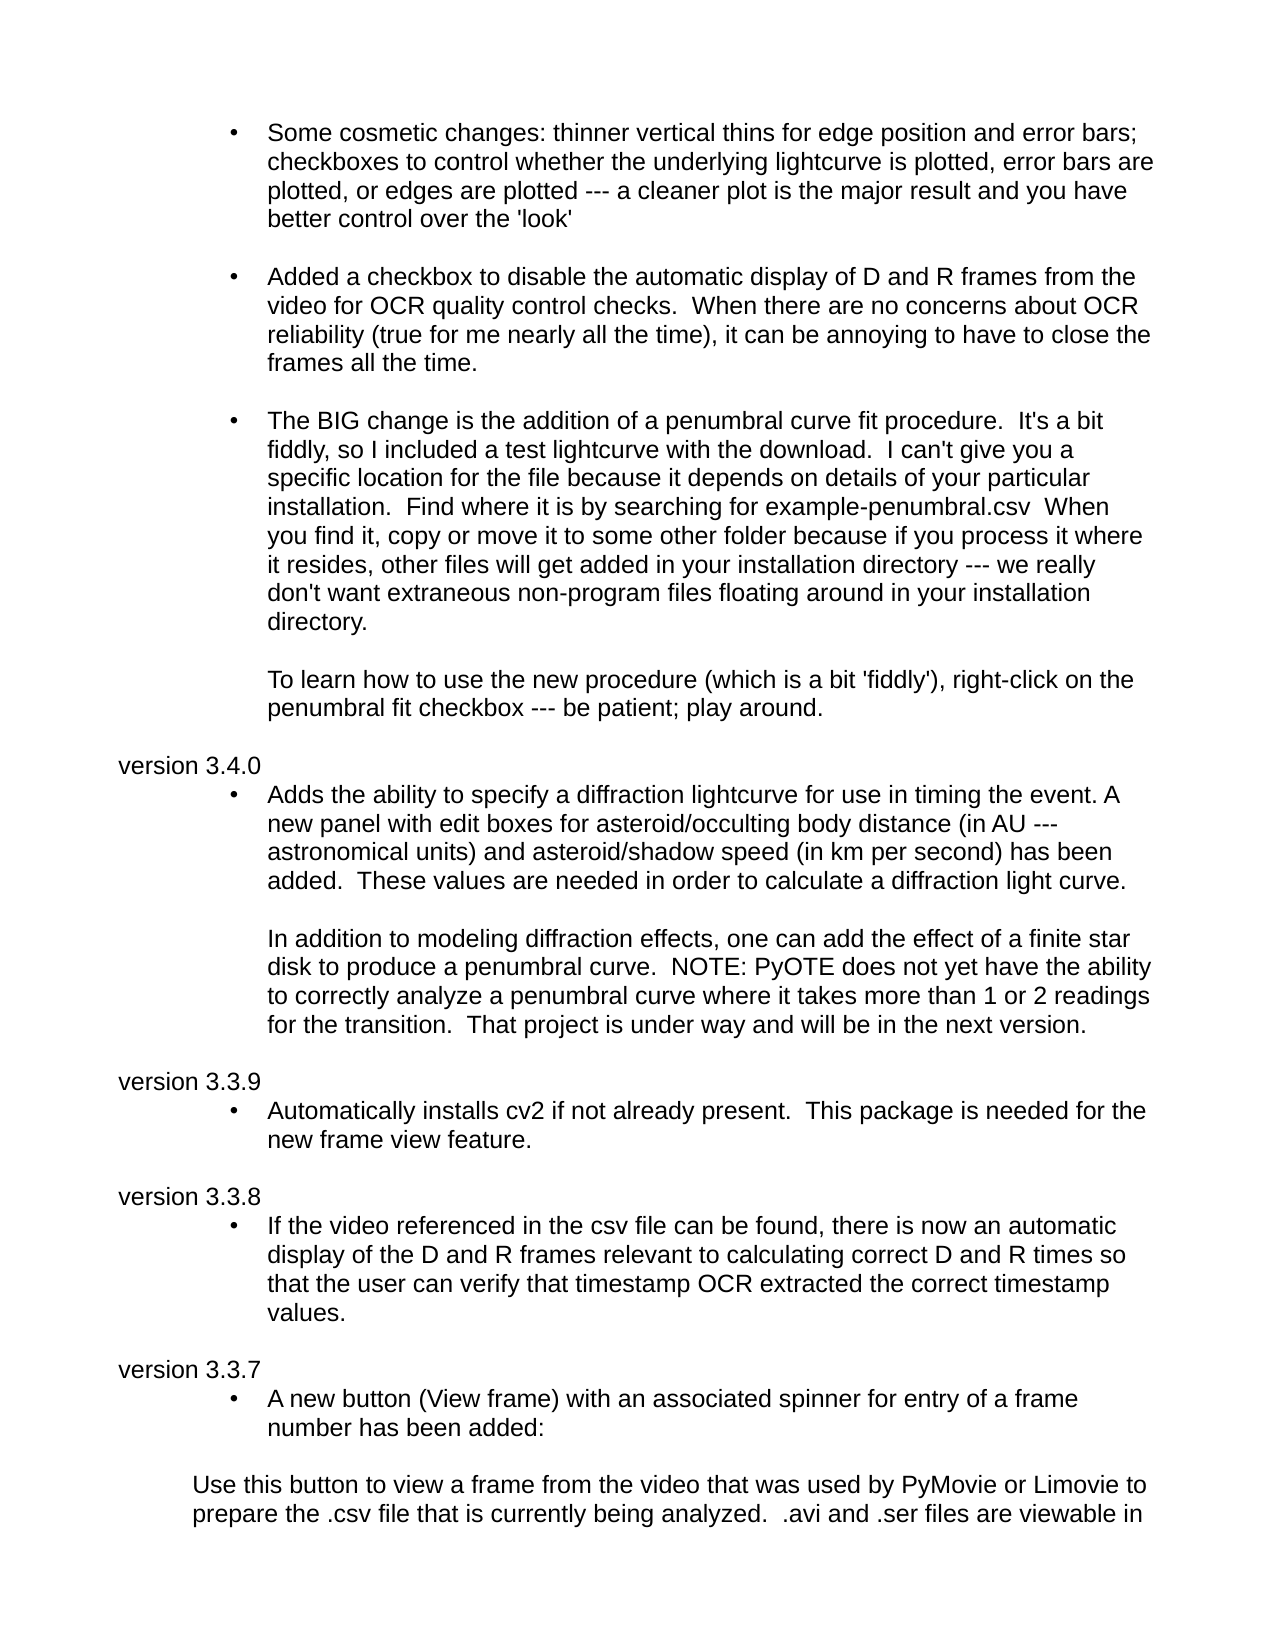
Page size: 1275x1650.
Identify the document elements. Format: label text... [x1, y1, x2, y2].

list Automatically installs cv2 if not already present. This package is needed for the new frame view feature. [229, 1096, 1157, 1182]
text version 3.3.8 [118, 1182, 1157, 1211]
list A new button (View frame) with an associated spinner for entry of a frame number has been added: [229, 1384, 1157, 1441]
text version 3.3.7 [118, 1355, 1157, 1384]
list If the video referenced in the csv file can be found, there is now an automatic display of the D and R frames relevant to calculating correct D and R times so that the user can verify that timestamp OCR extracted the correct timestamp values. [229, 1211, 1157, 1355]
text version 3.3.9 [118, 1067, 1157, 1096]
list Adds the ability to specify a diffraction lightcurve for use in timing the event. A new panel with edit boxes for asteroid/occulting body distance (in AU --- astronomical units) and asteroid/shadow speed (in km per second) has been added. These values are needed in order to calculate a diffraction light curve. In addition to modeling diffraction effects, one can add the effect of a finite star disk to produce a penumbral curve. NOTE: PyOTE does not yet have the ability to correctly analyze a penumbral curve where it takes more than 1 or 2 readings for the transition. That project is under way and will be in the next version. [229, 780, 1157, 1067]
list Added a checkbox to disable the automatic display of D and R frames from the video for OCR quality control checks. When there are no concerns about OCR reliability (true for me nearly all the time), it can be annoying to have to close the frames all the time. [229, 262, 1157, 406]
text version 3.4.0 [118, 751, 1157, 780]
list The BIG change is the addition of a penumbral curve fit procedure. It's a bit fiddly, so I included a test lightcurve with the download. I can't give you a specific location for the file because it depends on details of your particular installation. Find where it is by searching for example-penumbral.csv When you find it, copy or move it to some other folder because if you process it where it resides, other files will get added in your installation directory --- we really don't want extraneous non-program files floating around in your installation directory. To learn how to use the new procedure (which is a bit 'fiddly'), right-click on the penumbral fit checkbox --- be patient; play around. [229, 406, 1157, 751]
text Use this button to view a frame from the video that was used by PyMovie or Limovie to prepare the .csv file that is currently being analyzed. .avi and .ser files are viewable in [192, 1470, 1157, 1528]
list Some cosmetic changes: thinner vertical thins for edge position and error bars; checkboxes to control whether the underlying lightcurve is plotted, error bars are plotted, or edges are plotted --- a cleaner plot is the major result and you have better control over the 'look' [229, 118, 1157, 262]
